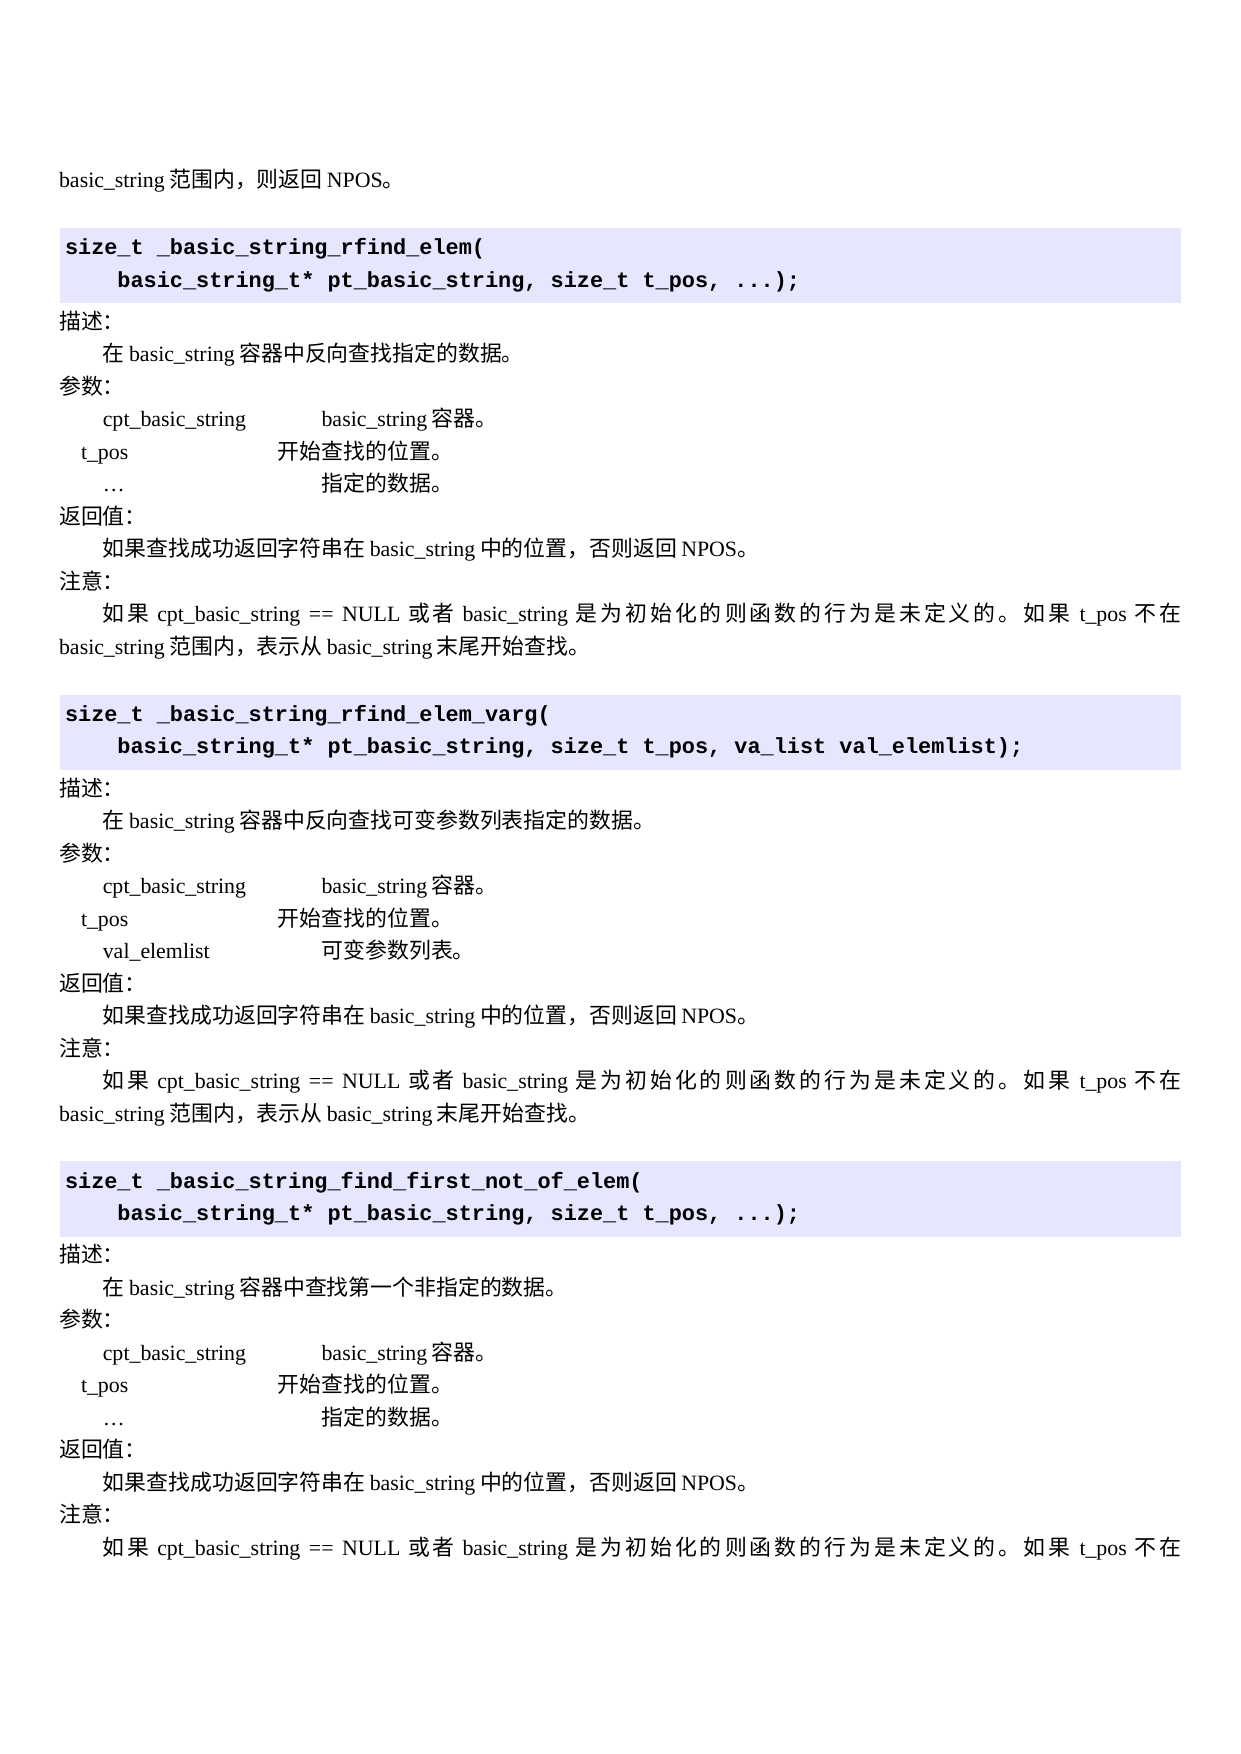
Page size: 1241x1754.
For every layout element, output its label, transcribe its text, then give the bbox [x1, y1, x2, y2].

text 参数： [59, 368, 1181, 401]
text 描述： [59, 771, 1181, 803]
text t_pos 开始查找的位置。 [59, 1367, 1181, 1399]
text 参数： [59, 1302, 1181, 1334]
text val_elemlist 可变参数列表。 [59, 933, 1181, 965]
text 在basic_string容器中查找第一个非指定的数据。 [59, 1269, 1181, 1302]
table_header size_t _basic_string_rfind_elem_varg( basic_string_t* pt_basic_string, size_t t_pos, va_list val_elemlist); [60, 695, 1181, 770]
text 注意： [59, 1497, 1181, 1529]
text 返回值： [59, 498, 1181, 531]
text t_pos 开始查找的位置。 [59, 900, 1181, 933]
text 如果cpt_basic_string == NULL或者basic_string是为初始化的则函数的行为是未定义的。如果t_pos不在 [59, 1529, 1181, 1562]
text basic_string范围内，则返回NPOS。 [59, 162, 1181, 194]
text 注意： [59, 1030, 1181, 1063]
text 如果cpt_basic_string == NULL或者basic_string是为初始化的则函数的行为是未定义的。如果t_pos不在basic_string范围内，表示从basic_string末尾开始查找。 [59, 596, 1181, 661]
text 如果cpt_basic_string == NULL或者basic_string是为初始化的则函数的行为是未定义的。如果t_pos不在basic_string范围内，表示从basic_string末尾开始查找。 [59, 1063, 1181, 1128]
text 注意： [59, 563, 1181, 596]
table_header size_t _basic_string_rfind_elem( basic_string_t* pt_basic_string, size_t t_pos, ...); [60, 228, 1181, 303]
text 如果查找成功返回字符串在basic_string中的位置，否则返回NPOS。 [59, 998, 1181, 1030]
text 如果查找成功返回字符串在basic_string中的位置，否则返回NPOS。 [59, 1464, 1181, 1497]
text … 指定的数据。 [59, 466, 1181, 498]
text 如果查找成功返回字符串在basic_string中的位置，否则返回NPOS。 [59, 531, 1181, 563]
table_header size_t _basic_string_find_first_not_of_elem( basic_string_t* pt_basic_string, size_t t_pos, ...); [60, 1161, 1181, 1237]
text 参数： [59, 835, 1181, 868]
text 描述： [59, 305, 1181, 336]
text cpt_basic_string basic_string容器。 [59, 1334, 1181, 1367]
text 返回值： [59, 1432, 1181, 1464]
text 返回值： [59, 965, 1181, 998]
text … 指定的数据。 [59, 1399, 1181, 1432]
text 在basic_string容器中反向查找可变参数列表指定的数据。 [59, 803, 1181, 835]
text t_pos 开始查找的位置。 [59, 433, 1181, 466]
text 描述： [59, 1238, 1181, 1269]
text cpt_basic_string basic_string容器。 [59, 401, 1181, 433]
text cpt_basic_string basic_string容器。 [59, 868, 1181, 900]
text 在basic_string容器中反向查找指定的数据。 [59, 336, 1181, 368]
